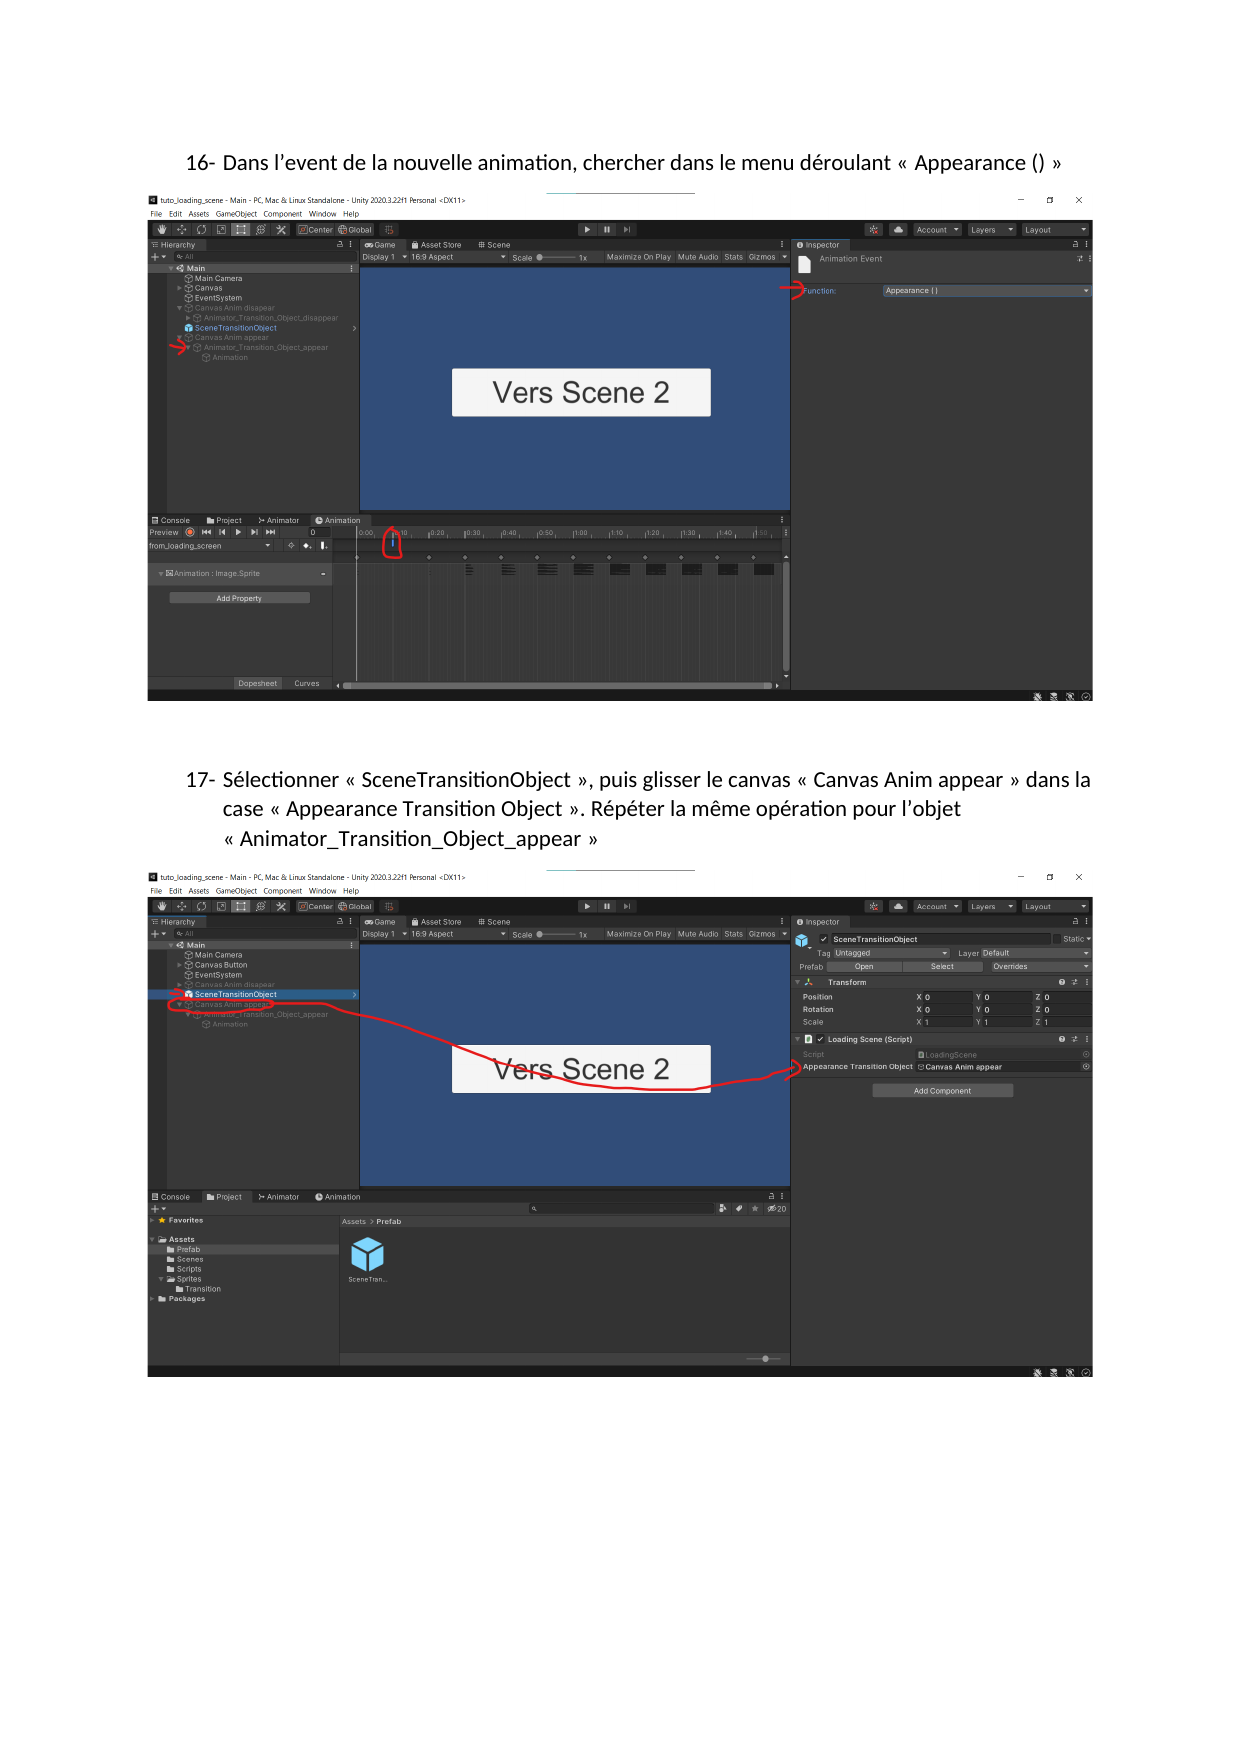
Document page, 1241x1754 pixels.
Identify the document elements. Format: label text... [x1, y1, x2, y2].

list Dans l’event de la nouvelle animation, chercher dans le menu déroulant « Appearance () » [185, 148, 1093, 176]
list Sélectionner « SceneTransitionObject », puis glisser le canvas « Canvas Anim appear » dans la case « Appearance Transition Object ». Répéter la même opération pour l’objet « Animator_Transition_Object_appear » [185, 765, 1093, 852]
